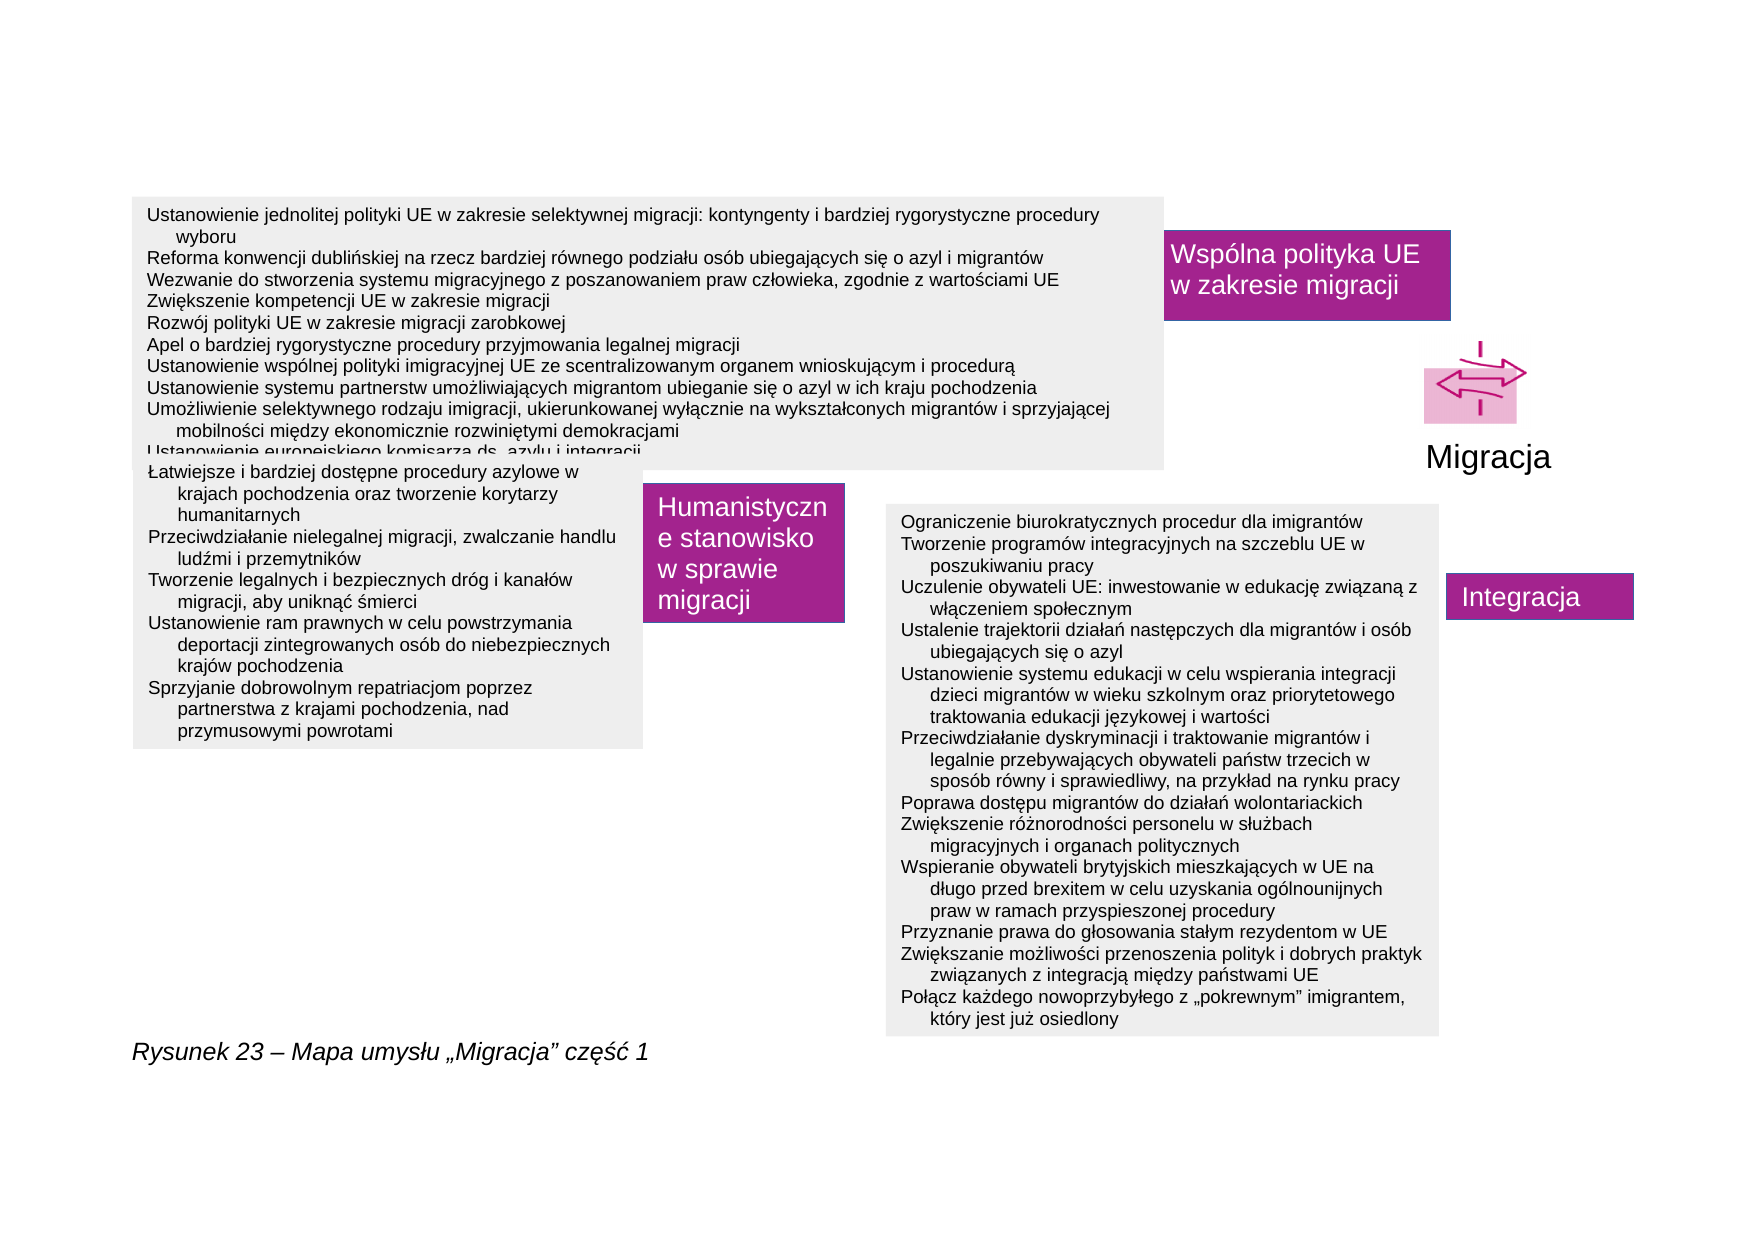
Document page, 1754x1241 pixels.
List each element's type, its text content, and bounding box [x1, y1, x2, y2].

picture [1417, 334, 1531, 429]
text Rysunek 23 – Mapa umysłu „Migracja” część 1 [132, 209, 1633, 1065]
